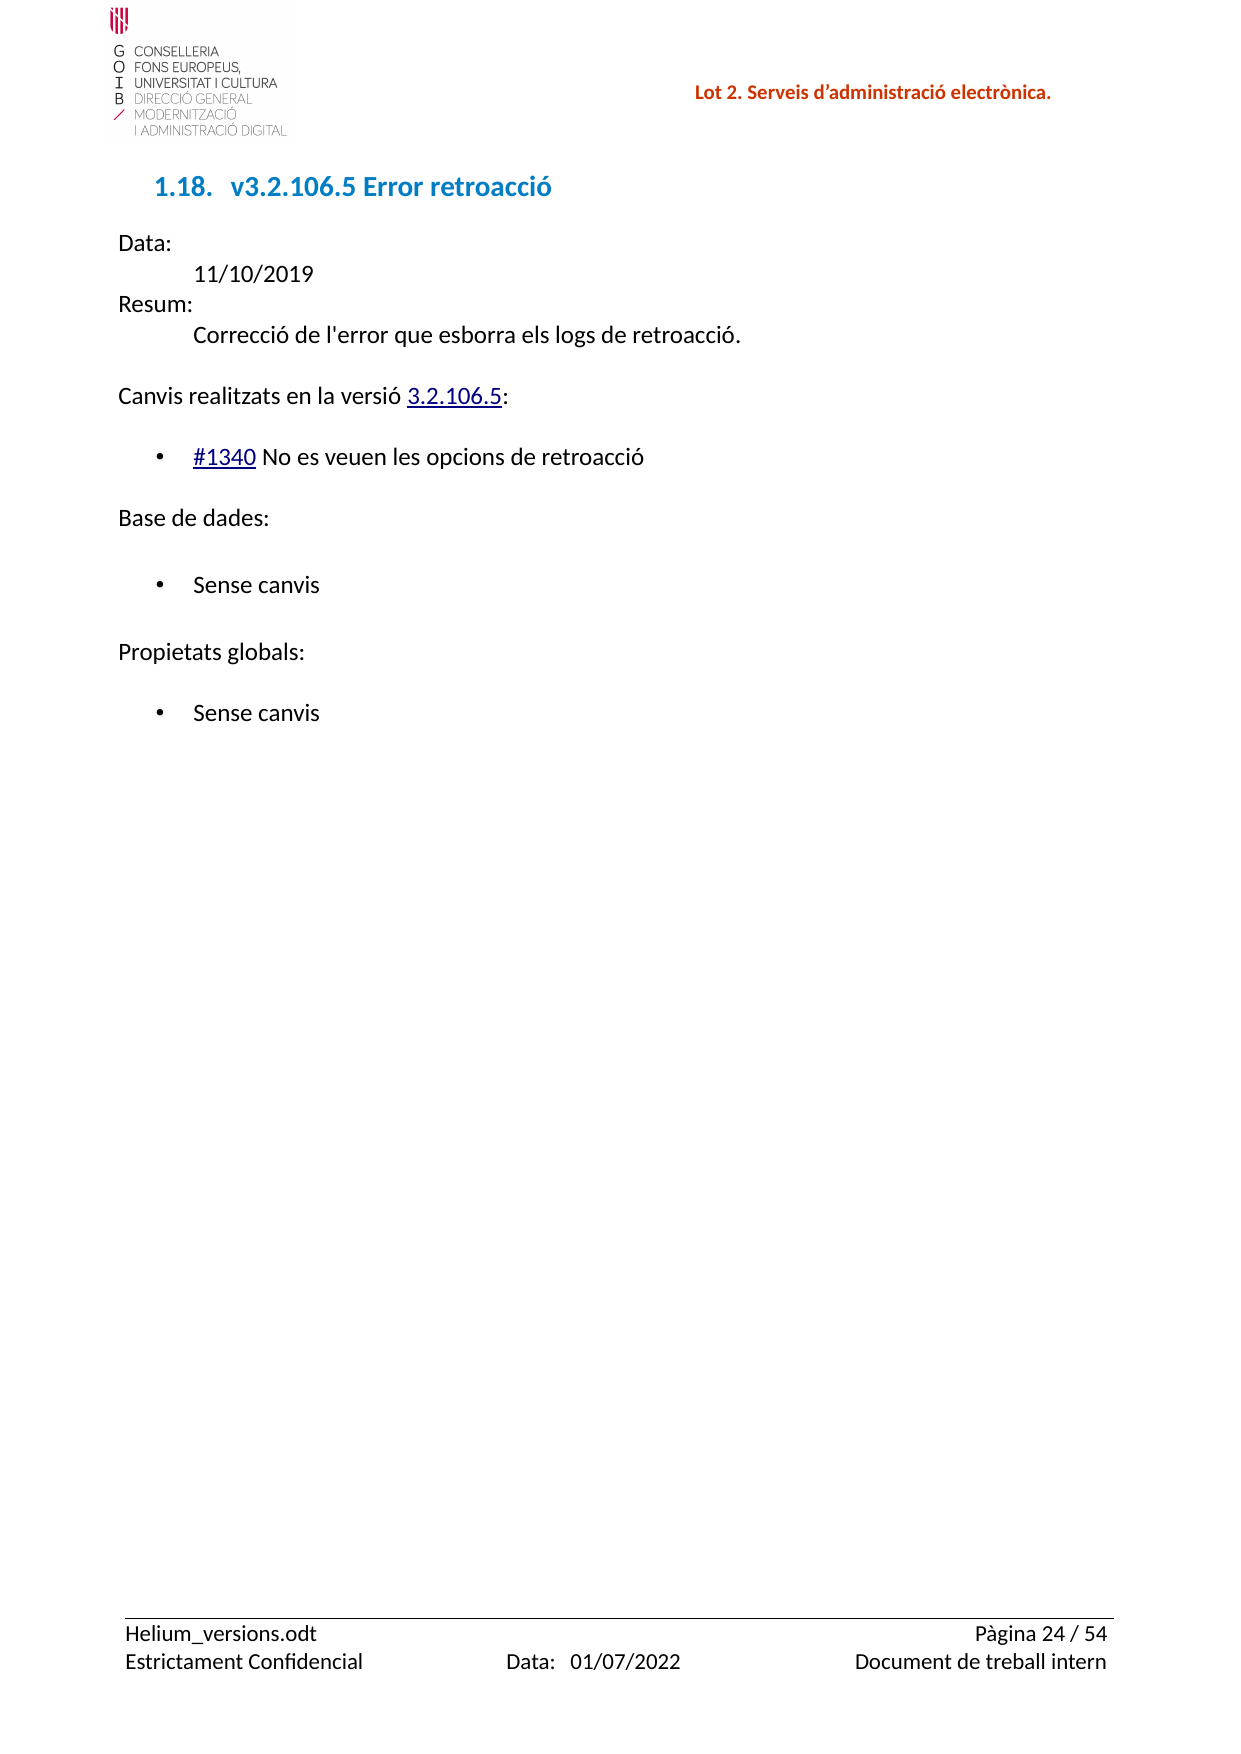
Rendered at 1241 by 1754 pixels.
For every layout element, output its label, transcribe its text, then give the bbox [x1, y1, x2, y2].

subtitle v3.2.106.5 Error retroacció [153, 168, 1122, 204]
list Sense canvis [156, 569, 1122, 600]
text 11/10/2019 [118, 258, 1122, 289]
text Data: [118, 228, 1122, 258]
picture [100, 0, 297, 144]
text Resum: [118, 289, 1122, 319]
text Canvis realitzats en la versió 3.2.106.5: [118, 380, 1122, 411]
list #1340 No es veuen les opcions de retroacció [156, 441, 1122, 472]
text Base de dades: [118, 502, 1122, 533]
list Sense canvis [156, 697, 1122, 728]
text Correcció de l'error que esborra els logs de retroacció. [118, 319, 1122, 350]
text Propietats globals: [118, 636, 1122, 667]
